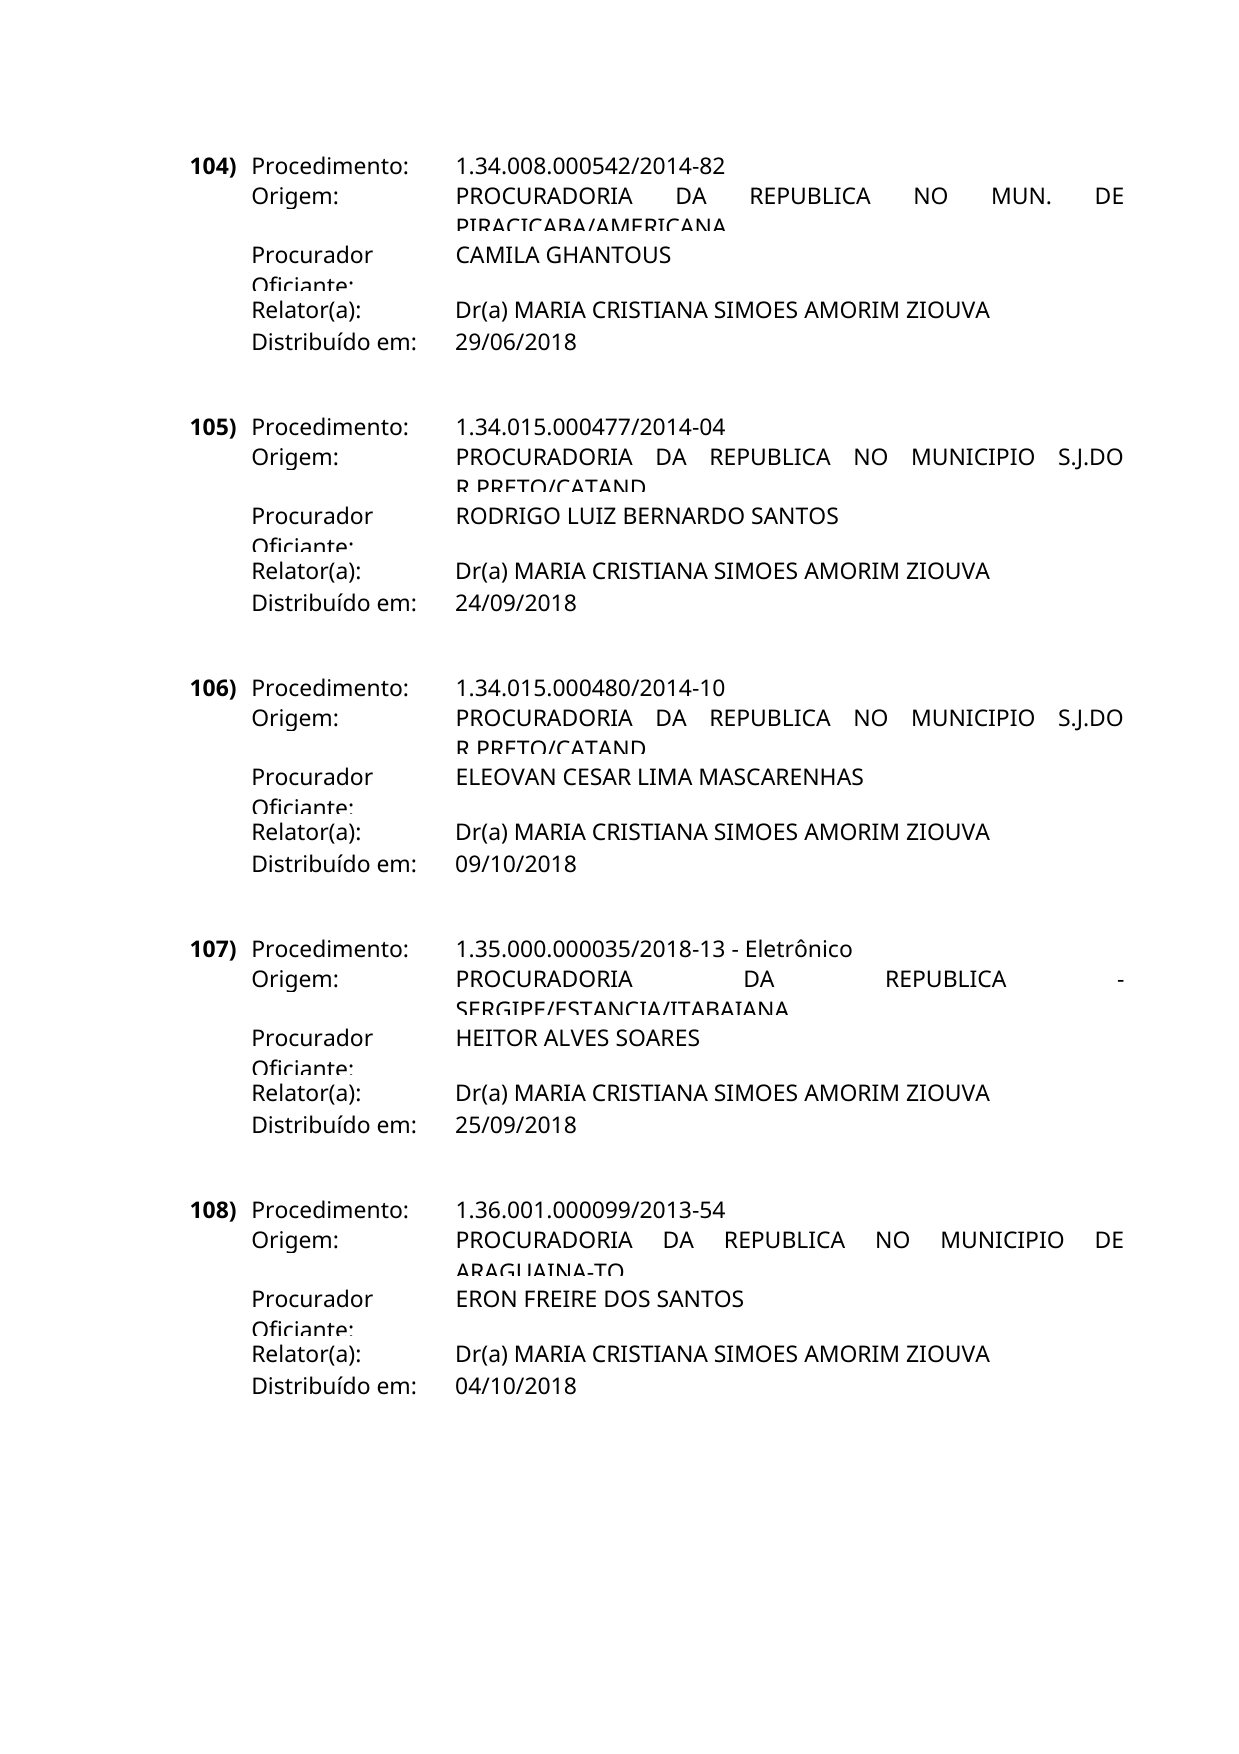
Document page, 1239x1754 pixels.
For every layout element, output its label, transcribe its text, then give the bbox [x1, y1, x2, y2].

table_header Dr(a) MARIA CRISTIANA SIMOES AMORIM ZIOUVA [455, 555, 1122, 584]
table_cell [189, 1014, 251, 1022]
table_cell [189, 992, 251, 1014]
table_cell [455, 492, 1124, 499]
table_cell [189, 470, 251, 492]
table_cell [189, 848, 251, 878]
table_cell HEITOR ALVES SOARES [455, 1022, 1124, 1073]
table_cell [1125, 587, 1239, 617]
table_cell [189, 1253, 251, 1275]
table_cell [0, 702, 189, 731]
table_cell [251, 209, 455, 231]
table_cell [1125, 1275, 1239, 1283]
table_cell 106) [189, 672, 251, 701]
table_cell [251, 1139, 455, 1194]
table_cell [455, 1275, 1124, 1283]
table_header Distribuído em: [251, 1370, 455, 1398]
table_cell [0, 933, 189, 962]
table_cell [0, 1077, 189, 1107]
table_cell ERON FREIRE DOS SANTOS [455, 1283, 1124, 1334]
table_cell [1125, 1014, 1239, 1022]
table_header [189, 0, 251, 150]
table_cell [189, 1139, 251, 1194]
table_cell [251, 356, 455, 411]
table_cell [1125, 1139, 1239, 1194]
table_cell Origem: [251, 702, 455, 731]
table_cell [1125, 1194, 1239, 1223]
table_cell [0, 587, 189, 617]
table_cell [189, 761, 251, 812]
table_cell [189, 816, 251, 846]
table_cell [1125, 1253, 1239, 1275]
table_cell [1125, 1022, 1239, 1073]
table_header Dr(a) MARIA CRISTIANA SIMOES AMORIM ZIOUVA [455, 294, 1122, 323]
table_cell [1125, 180, 1239, 208]
table_cell [0, 816, 189, 846]
table_cell ELEOVAN CESAR LIMA MASCARENHAS [455, 761, 1124, 812]
table_cell [1125, 848, 1239, 878]
table_cell [1125, 1077, 1239, 1107]
table_header 09/10/2018 [455, 848, 1122, 876]
table_cell [189, 587, 251, 617]
table_cell Origem: [251, 441, 455, 469]
table_cell 108) [189, 1194, 251, 1223]
table_header Dr(a) MARIA CRISTIANA SIMOES AMORIM ZIOUVA [455, 816, 1122, 845]
table_cell [455, 753, 1124, 761]
table_cell [0, 411, 189, 439]
table_cell [0, 1338, 189, 1368]
table_cell [189, 1283, 251, 1334]
table_cell [1125, 326, 1239, 356]
table_cell [1125, 150, 1239, 178]
table_header 24/09/2018 [455, 587, 1122, 615]
table_cell [0, 1283, 189, 1334]
table_cell [0, 1275, 189, 1283]
table_cell [251, 992, 455, 1014]
table_cell 1.36.001.000099/2013-54 [455, 1194, 1124, 1223]
table_cell [189, 441, 251, 469]
table_cell [0, 326, 189, 356]
table_cell [251, 1014, 455, 1022]
table_cell [0, 470, 189, 492]
table_header Relator(a): [251, 816, 455, 845]
table_cell [251, 731, 455, 753]
table_cell [1125, 492, 1239, 499]
table_cell 1.34.008.000542/2014-82 [455, 150, 1124, 178]
table_cell Procedimento: [251, 1194, 455, 1223]
table_cell [189, 1077, 251, 1107]
table_cell [0, 848, 189, 878]
table_cell [0, 180, 189, 208]
table_cell PROCURADORIA DA REPUBLICA - SERGIPE/ESTANCIA/ITABAIANA [455, 963, 1124, 1014]
table_cell [1125, 761, 1239, 812]
table_cell [0, 209, 189, 231]
table_cell [189, 753, 251, 761]
table_cell PROCURADORIA DA REPUBLICA NO MUNICIPIO S.J.DO R.PRETO/CATAND [455, 702, 1124, 753]
table_cell PROCURADORIA DA REPUBLICA NO MUNICIPIO DE ARAGUAINA-TO [455, 1224, 1124, 1275]
table_cell 107) [189, 933, 251, 962]
table_cell [1125, 500, 1239, 551]
table_cell [189, 294, 251, 324]
table_cell [1125, 992, 1239, 1014]
table_cell RODRIGO LUIZ BERNARDO SANTOS [455, 500, 1124, 551]
table_cell [189, 1338, 251, 1368]
table_cell [189, 731, 251, 753]
table_cell [0, 1022, 189, 1073]
table_cell [455, 356, 1124, 411]
table_cell [1125, 702, 1239, 731]
table_cell [1125, 470, 1239, 492]
table_cell [0, 492, 189, 499]
table_cell [251, 492, 455, 499]
table_cell Procurador Oficiante: [251, 239, 455, 291]
table_cell [0, 1224, 189, 1253]
table_cell [455, 878, 1124, 933]
table_cell [1125, 963, 1239, 992]
table_cell [1125, 933, 1239, 962]
table_header 29/06/2018 [455, 326, 1122, 354]
table_cell [189, 878, 251, 933]
table_header [0, 0, 189, 150]
table_cell [189, 1022, 251, 1073]
table_cell Origem: [251, 963, 455, 992]
table_cell PROCURADORIA DA REPUBLICA NO MUNICIPIO S.J.DO R.PRETO/CATAND [455, 441, 1124, 492]
table_cell [251, 470, 455, 492]
table_cell [0, 356, 189, 411]
table_cell Procedimento: [251, 672, 455, 701]
table_cell Origem: [251, 180, 455, 208]
table_cell [1125, 231, 1239, 238]
table_cell [189, 180, 251, 208]
table_cell [251, 1275, 455, 1283]
table_cell [0, 441, 189, 469]
table_cell [1125, 239, 1239, 289]
table_cell [189, 1224, 251, 1253]
table_cell [0, 150, 189, 178]
table_cell [189, 1370, 251, 1400]
table_cell [455, 1139, 1124, 1194]
table_cell [0, 1109, 189, 1139]
table_cell [1125, 617, 1239, 672]
table_cell [1125, 1109, 1239, 1139]
table_cell Procedimento: [251, 411, 455, 439]
table_cell [189, 555, 251, 585]
table_cell Procedimento: [251, 150, 455, 178]
table_cell [0, 731, 189, 753]
table_cell [189, 617, 251, 672]
table_cell [0, 878, 189, 933]
table_header 04/10/2018 [455, 1370, 1122, 1398]
table_cell [455, 231, 1124, 238]
table_cell [189, 492, 251, 499]
table_cell [1125, 816, 1239, 846]
table_header 25/09/2018 [455, 1109, 1122, 1137]
table_header [1125, 0, 1239, 150]
table_cell [189, 239, 251, 289]
table_cell [0, 672, 189, 701]
table_cell Origem: [251, 1224, 455, 1253]
table_cell [189, 356, 251, 411]
table_cell [1125, 1224, 1239, 1253]
table_cell [251, 1253, 455, 1275]
table_header Distribuído em: [251, 1109, 455, 1137]
table_cell [0, 1370, 189, 1400]
table_cell [1125, 294, 1239, 324]
table_header Dr(a) MARIA CRISTIANA SIMOES AMORIM ZIOUVA [455, 1338, 1122, 1367]
table_cell [0, 239, 189, 289]
table_cell [0, 1014, 189, 1022]
table_header Distribuído em: [251, 326, 455, 354]
table_cell [1125, 1338, 1239, 1368]
table_cell Procurador Oficiante: [251, 1022, 455, 1074]
table_cell [455, 1014, 1124, 1022]
table_cell [0, 617, 189, 672]
table_cell [0, 963, 189, 992]
table_cell [189, 209, 251, 231]
table_header Dr(a) MARIA CRISTIANA SIMOES AMORIM ZIOUVA [455, 1077, 1122, 1106]
table_cell [189, 326, 251, 356]
table_cell Procurador Oficiante: [251, 1283, 455, 1335]
table_cell [189, 500, 251, 551]
table_cell 1.35.000.000035/2018-13 - Eletrônico [455, 933, 1124, 962]
table_cell [0, 753, 189, 761]
table_cell [1125, 878, 1239, 933]
table_header Distribuído em: [251, 848, 455, 876]
table_cell [1125, 753, 1239, 761]
table_cell [1125, 731, 1239, 753]
table_cell 105) [189, 411, 251, 439]
table_cell [189, 702, 251, 731]
table_cell [1125, 1370, 1239, 1400]
table_cell [455, 617, 1124, 672]
table_header [455, 0, 1124, 150]
table_cell PROCURADORIA DA REPUBLICA NO MUN. DE PIRACICABA/AMERICANA [455, 180, 1124, 231]
table_cell [0, 231, 189, 238]
table_cell [1125, 1283, 1239, 1334]
table_cell [1125, 411, 1239, 439]
table_cell [251, 878, 455, 933]
table_header Relator(a): [251, 294, 455, 323]
table_cell [1125, 555, 1239, 585]
table_cell [0, 555, 189, 585]
table_cell 1.34.015.000477/2014-04 [455, 411, 1124, 439]
table_header Distribuído em: [251, 587, 455, 615]
table_header Relator(a): [251, 555, 455, 584]
table_cell 104) [189, 150, 251, 178]
table_cell [1125, 356, 1239, 411]
table_cell [251, 231, 455, 238]
table_cell Procurador Oficiante: [251, 500, 455, 552]
table_cell Procedimento: [251, 933, 455, 962]
table_cell [0, 500, 189, 551]
table_cell [251, 753, 455, 761]
table_cell [0, 761, 189, 812]
table_header [251, 0, 455, 150]
table_cell [0, 1139, 189, 1194]
table_cell [189, 963, 251, 992]
table_header Relator(a): [251, 1338, 455, 1367]
table_cell [189, 231, 251, 238]
table_cell CAMILA GHANTOUS [455, 239, 1124, 289]
table_cell 1.34.015.000480/2014-10 [455, 672, 1124, 701]
table_cell [189, 1275, 251, 1283]
table_cell [0, 294, 189, 324]
table_cell [0, 1253, 189, 1275]
table_header Relator(a): [251, 1077, 455, 1106]
table_cell [0, 992, 189, 1014]
table_cell [1125, 209, 1239, 231]
table_cell [1125, 441, 1239, 469]
table_cell [251, 617, 455, 672]
table_cell [1125, 672, 1239, 701]
table_cell [0, 1194, 189, 1223]
table_cell Procurador Oficiante: [251, 761, 455, 813]
table_cell [189, 1109, 251, 1139]
